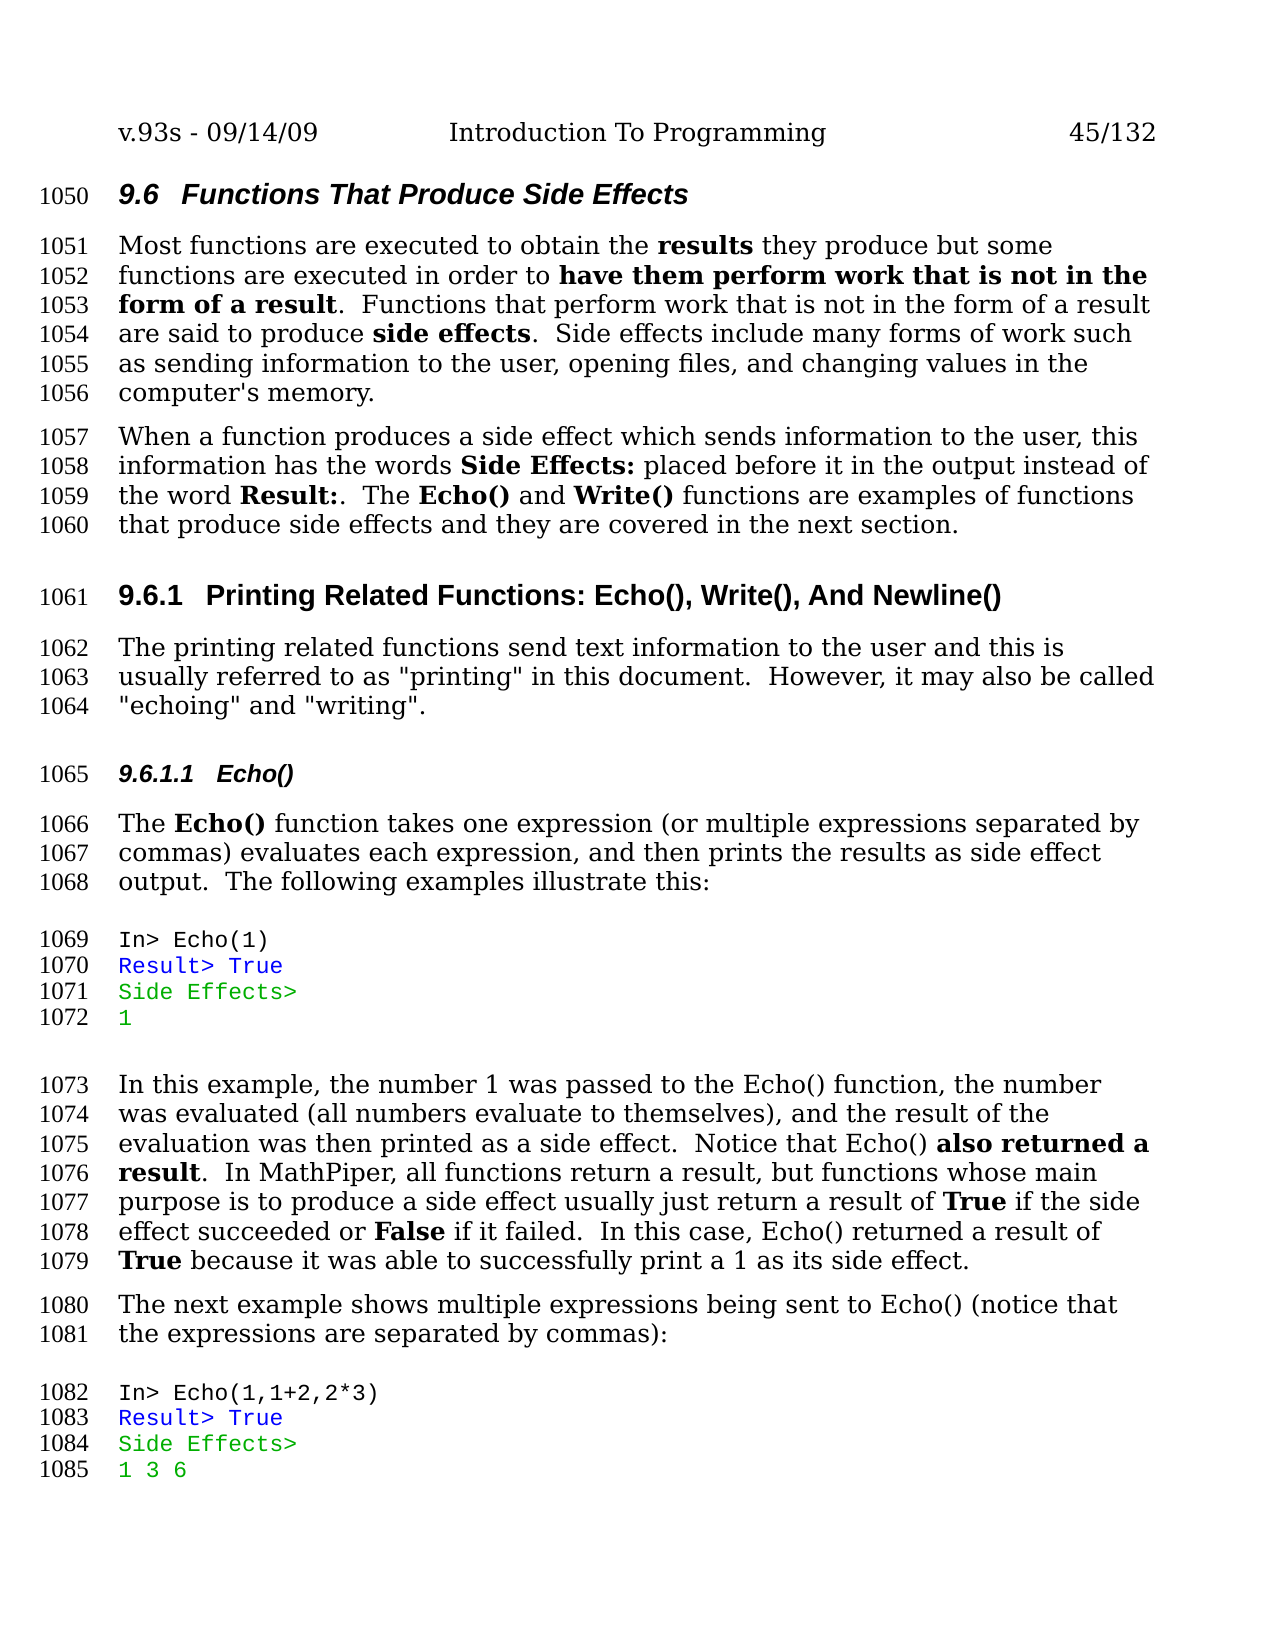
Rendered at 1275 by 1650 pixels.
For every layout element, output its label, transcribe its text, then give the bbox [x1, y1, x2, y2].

text Result> True [118, 1407, 1157, 1433]
text Side Effects> [118, 980, 1157, 1006]
text 1 [118, 1006, 1157, 1032]
text 1 3 6 [118, 1459, 1157, 1484]
text Result> True [118, 954, 1157, 980]
text The Echo() function takes one expression (or multiple expressions separated by commas) evaluates each expression, and then prints the results as side effect output. The following examples illustrate this: [118, 809, 1157, 896]
text In this example, the number 1 was passed to the Echo() function, the number was evaluated (all numbers evaluate to themselves), and the result of the evaluation was then printed as a side effect. Notice that Echo() also returned a result. In MathPiper, all functions return a result, but functions whose main purpose is to produce a side effect usually just return a result of True if the side effect succeeded or False if it failed. In this case, Echo() returned a result of True because it was able to successfully print a 1 as its side effect. [118, 1070, 1157, 1276]
subtitle Functions That Produce Side Effects [118, 177, 1157, 210]
subtitle Echo() [118, 759, 1157, 788]
text The next example shows multiple expressions being sent to Echo() (notice that the expressions are separated by commas): [118, 1291, 1157, 1349]
text Most functions are executed to obtain the results they produce but some functions are executed in order to have them perform work that is not in the form of a result. Functions that perform work that is not in the form of a result are said to produce side effects. Side effects include many forms of work such as sending information to the user, opening files, and changing values in the computer's memory. [118, 231, 1157, 407]
text The printing related functions send text information to the user and this is usually referred to as "printing" in this document. However, it may also be called "echoing" and "writing". [118, 633, 1157, 720]
text When a function produces a side effect which sends information to the user, this information has the words Side Effects: placed before it in the output instead of the word Result:. The Echo() and Write() functions are examples of functions that produce side effects and they are covered in the next section. [118, 422, 1157, 539]
text Side Effects> [118, 1433, 1157, 1459]
text In> Echo(1,1+2,2*3) [118, 1381, 1157, 1407]
subtitle Printing Related Functions: Echo(), Write(), And Newline() [118, 578, 1157, 612]
text In> Echo(1) [118, 928, 1157, 954]
